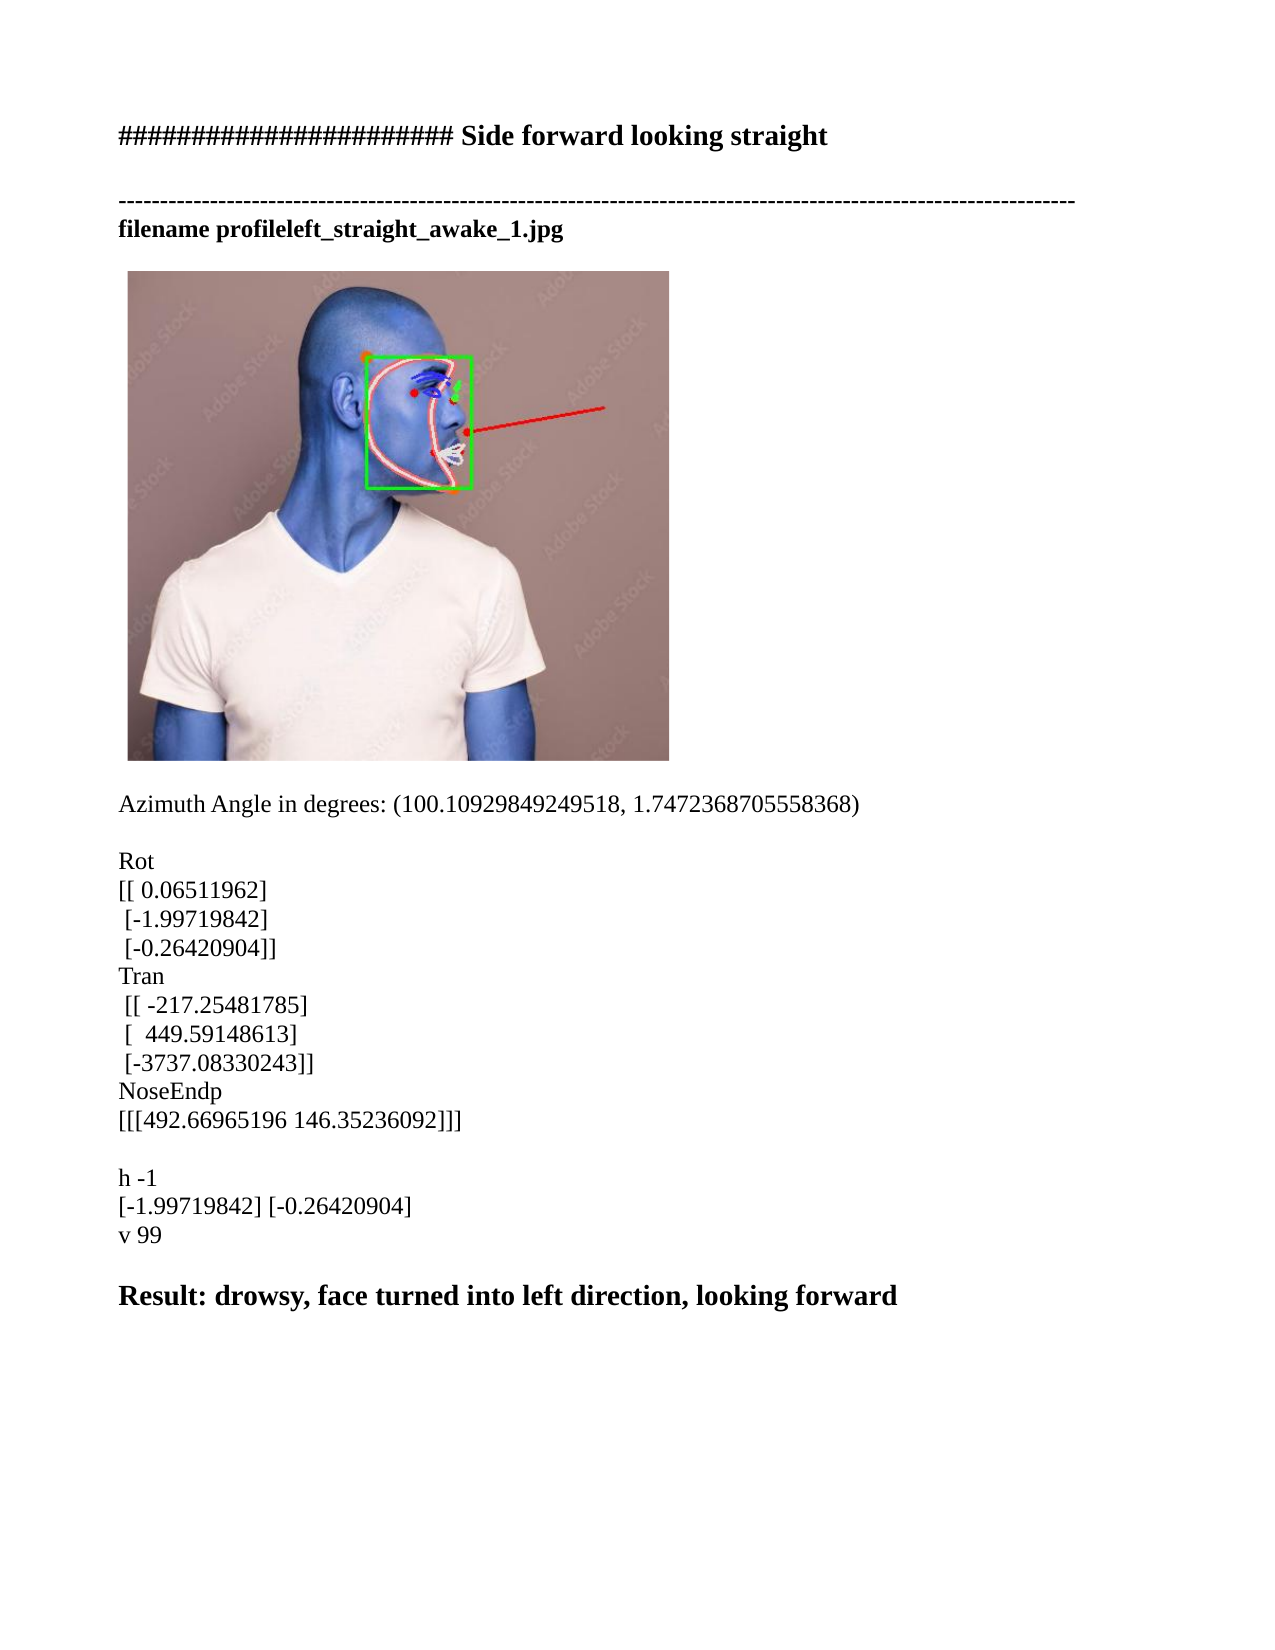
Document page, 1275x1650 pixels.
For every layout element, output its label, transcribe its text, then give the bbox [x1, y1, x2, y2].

text [[[492.66965196 146.35236092]]] [118, 1105, 1157, 1134]
text Rot [118, 846, 1157, 875]
text Result: drowsy, face turned into left direction, looking forward [118, 1278, 1157, 1311]
text [ 449.59148613] [118, 1019, 1157, 1048]
text [[ -217.25481785] [118, 990, 1157, 1019]
picture [127, 271, 670, 763]
text filename profileleft_straight_awake_1.jpg [118, 214, 1157, 243]
text h -1 [118, 1163, 1157, 1191]
text ####################### Side forward looking straight [118, 118, 1157, 152]
text [[ 0.06511962] [118, 875, 1157, 904]
text [-0.26420904]] [118, 933, 1157, 961]
text Azimuth Angle in degrees: (100.10929849249518, 1.7472368705558368) [118, 789, 1157, 818]
text ------------------------------------------------------------------------------------------------------------------- [118, 185, 1157, 214]
text [-1.99719842] [-0.26420904] [118, 1191, 1157, 1220]
text [-3737.08330243]] [118, 1048, 1157, 1076]
text [-1.99719842] [118, 904, 1157, 933]
text NoseEndp [118, 1076, 1157, 1105]
text Tran [118, 961, 1157, 990]
text v 99 [118, 1220, 1157, 1249]
